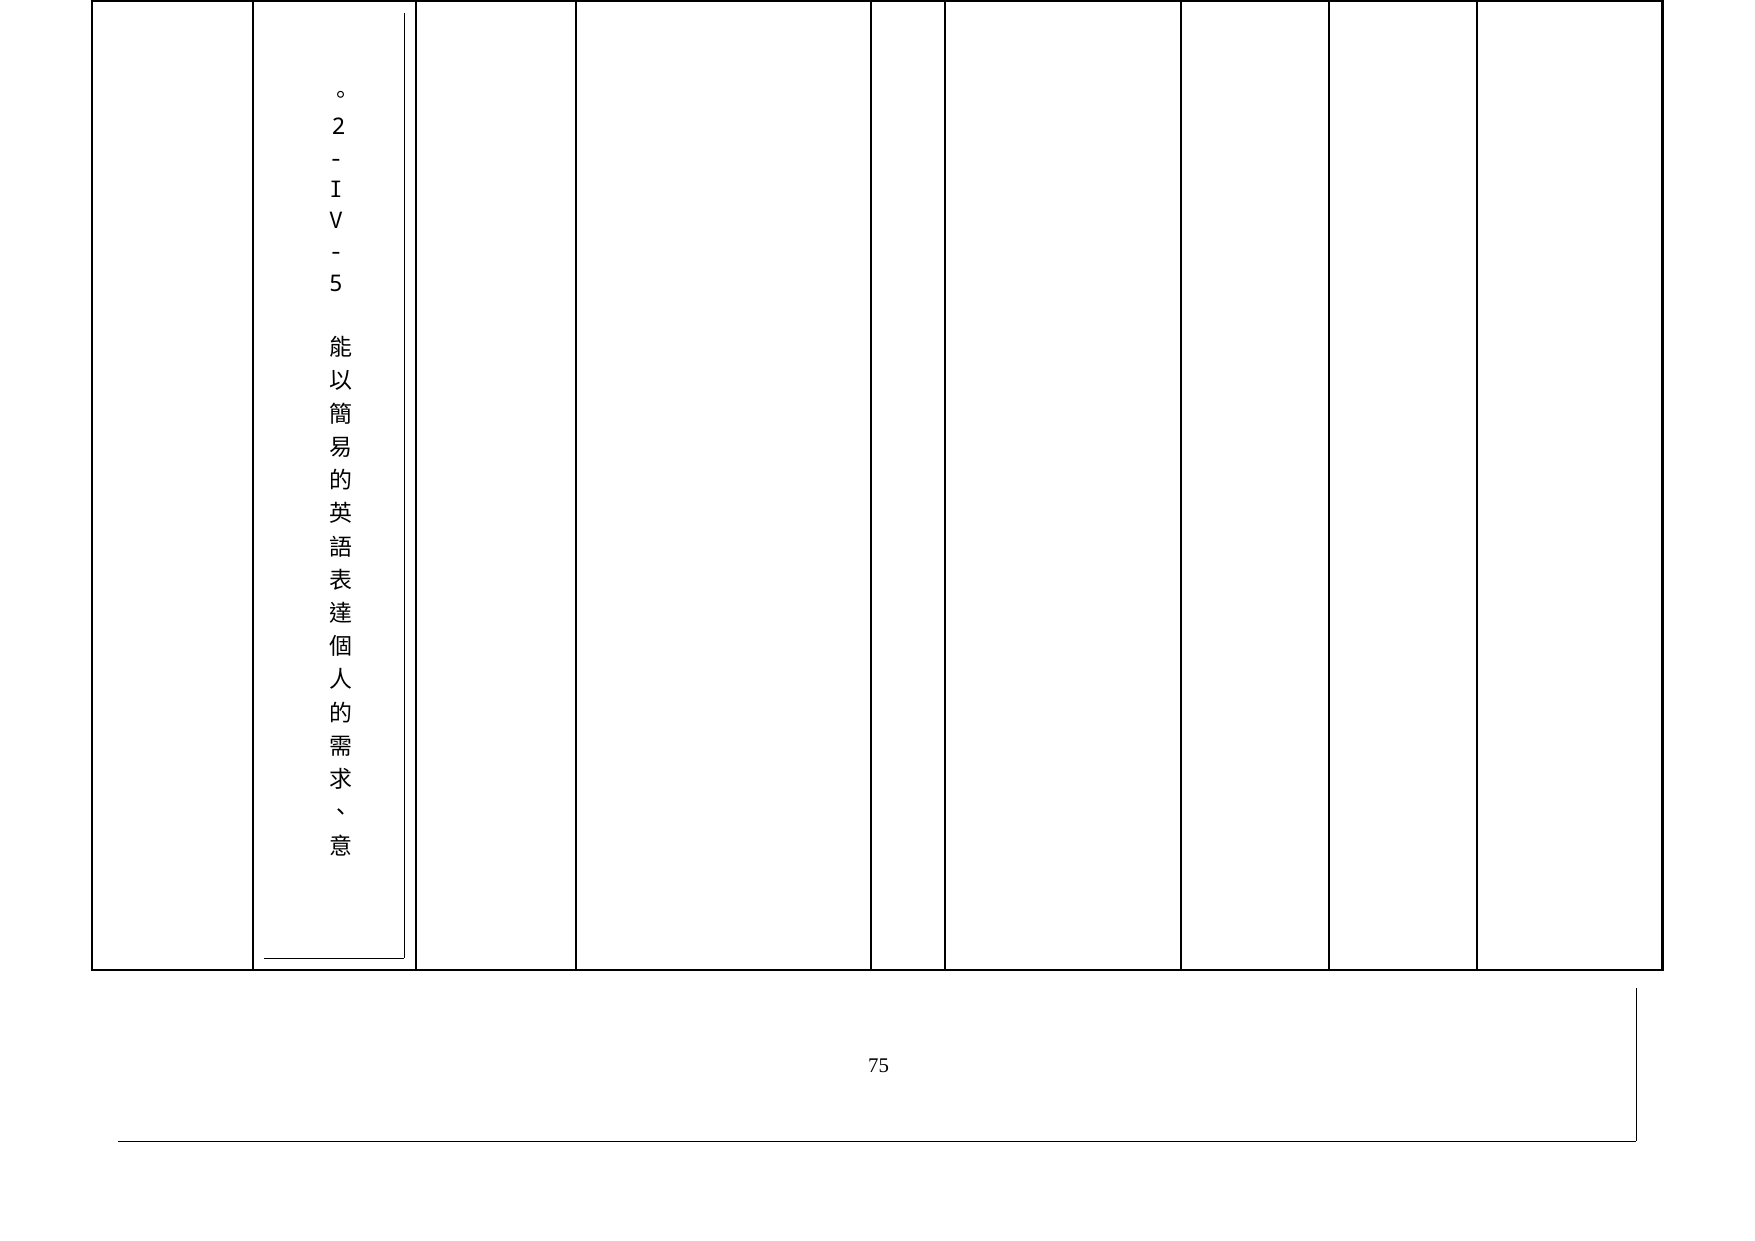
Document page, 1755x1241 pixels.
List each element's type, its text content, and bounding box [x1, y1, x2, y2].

table_cell [1182, 2, 1328, 969]
table_cell [946, 2, 1180, 969]
table_cell [417, 2, 575, 969]
table_cell 。 2-IV-5 能以簡易的英語表達個人的需求、意 [254, 2, 415, 969]
table_cell [872, 2, 944, 969]
table_cell [577, 2, 870, 969]
table_cell [1330, 2, 1476, 969]
table_cell [93, 2, 252, 969]
table_cell [1478, 2, 1661, 969]
